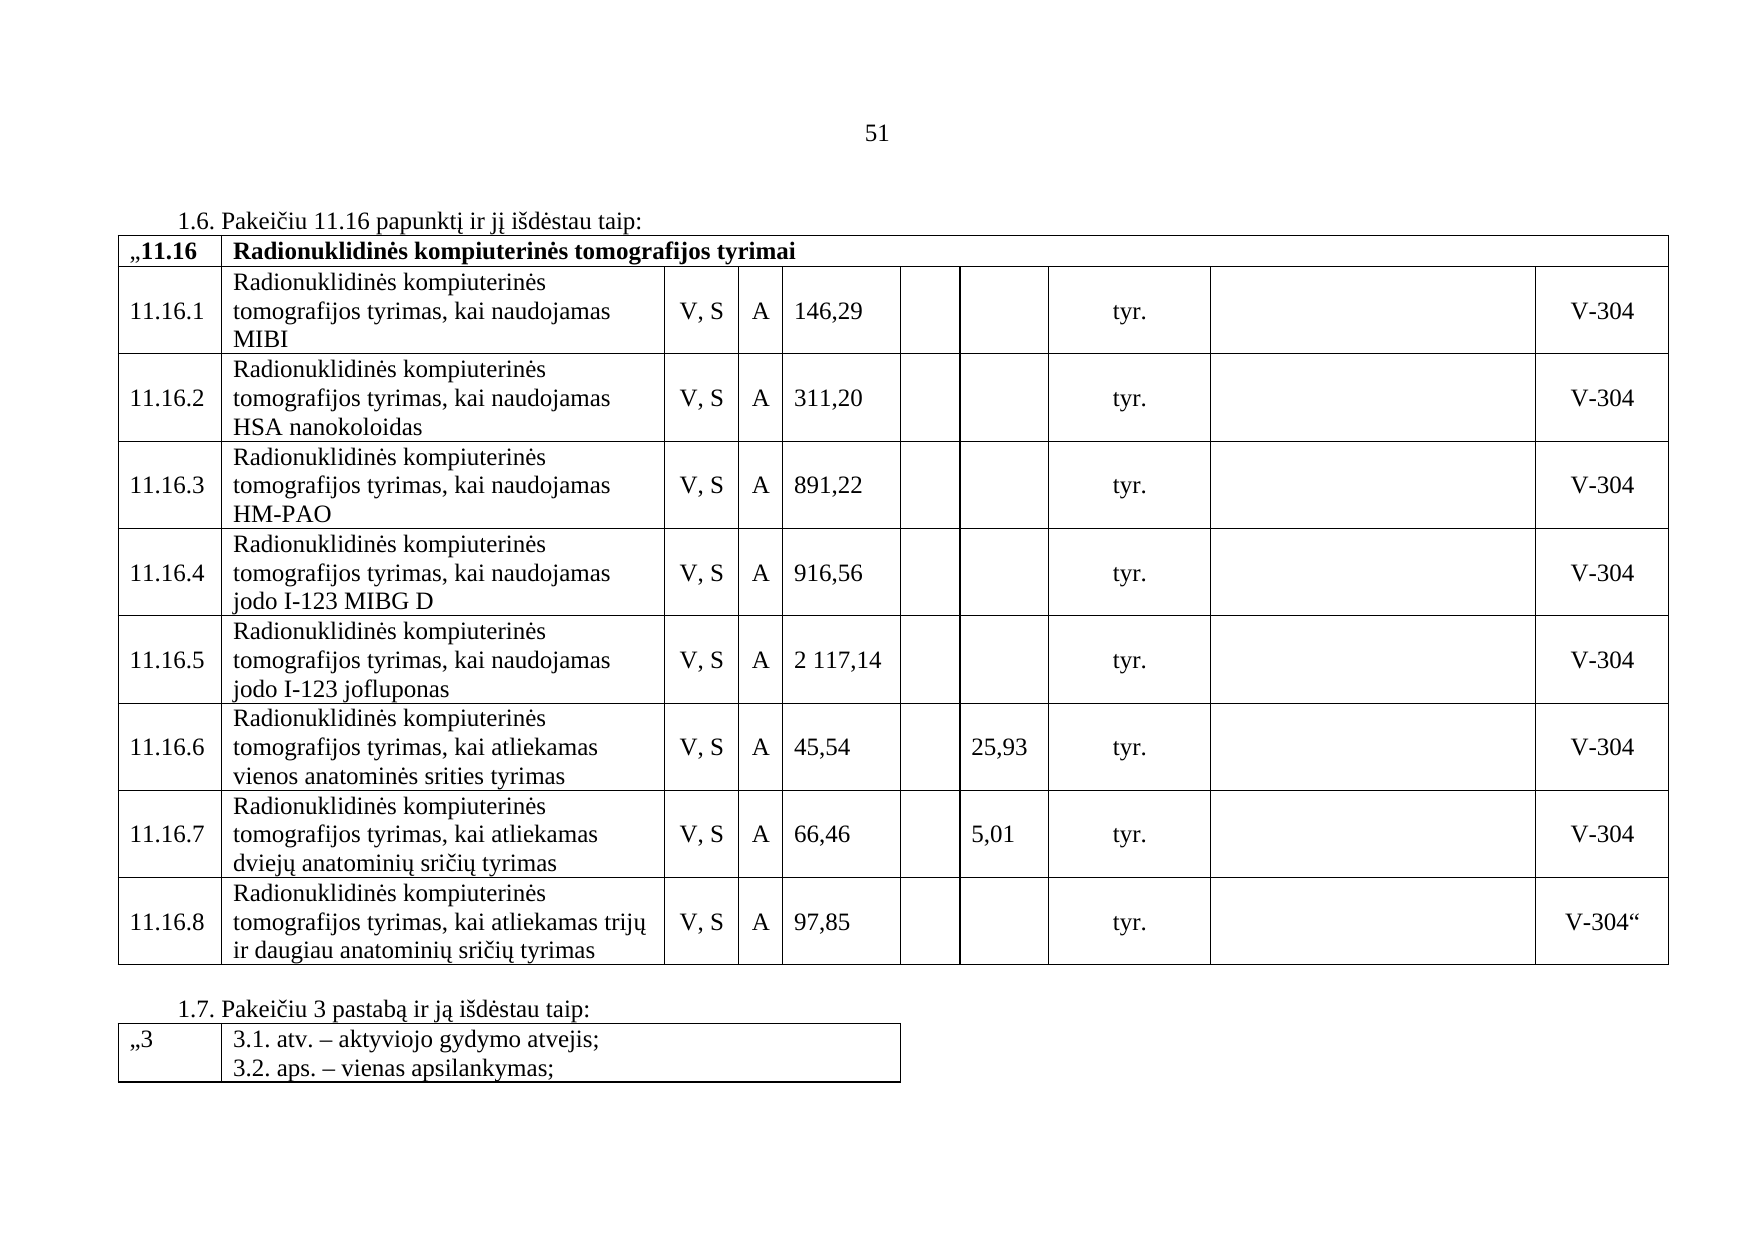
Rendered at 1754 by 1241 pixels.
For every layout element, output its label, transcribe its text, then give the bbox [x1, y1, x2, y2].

table_cell A [739, 529, 782, 615]
table_cell V, S [665, 354, 738, 441]
table_cell V, S [665, 267, 738, 353]
table_cell 2 117,14 [783, 616, 900, 702]
table_cell A [739, 267, 782, 353]
table_cell V-304 [1536, 442, 1668, 528]
table_cell A [739, 616, 782, 702]
table_cell 11.16.1 [119, 267, 221, 353]
text 1.7. Pakeičiu 3 pastabą ir ją išdėstau taip: [177, 994, 1636, 1023]
table_cell Radionuklidinės kompiuterinės tomografijos tyrimas, kai naudojamas HSA nanokoloidas [222, 354, 664, 441]
table_cell tyr. [1049, 704, 1210, 790]
table_cell V, S [665, 529, 738, 615]
table_cell [901, 616, 959, 702]
table_cell Radionuklidinės kompiuterinės tomografijos tyrimas, kai atliekamas trijų ir daugiau anatominių sričių tyrimas [222, 878, 664, 964]
table_cell V, S [665, 616, 738, 702]
table_header Radionuklidinės kompiuterinės tomografijos tyrimai [222, 236, 1668, 266]
table_cell V-304 [1536, 354, 1668, 441]
table_cell 11.16.5 [119, 616, 221, 702]
table_cell [961, 529, 1048, 615]
table_header 3.1. atv. – aktyviojo gydymo atvejis; 3.2. aps. – vienas apsilankymas; [222, 1024, 900, 1081]
table_cell 11.16.7 [119, 791, 221, 877]
table_cell tyr. [1049, 878, 1210, 964]
table_cell V, S [665, 878, 738, 964]
table_cell Radionuklidinės kompiuterinės tomografijos tyrimas, kai naudojamas MIBI [222, 267, 664, 353]
table_cell V, S [665, 704, 738, 790]
table_cell [961, 616, 1048, 702]
table_cell [1211, 529, 1535, 615]
table_cell V-304 [1536, 616, 1668, 702]
table_cell [961, 442, 1048, 528]
table_cell 146,29 [783, 267, 900, 353]
table_cell [901, 442, 959, 528]
table_cell tyr. [1049, 267, 1210, 353]
table_cell [1211, 616, 1535, 702]
table_cell tyr. [1049, 791, 1210, 877]
table_cell [1211, 267, 1535, 353]
table_header „3 [119, 1024, 221, 1081]
table_cell [901, 878, 959, 964]
table_cell [961, 354, 1048, 441]
table_cell Radionuklidinės kompiuterinės tomografijos tyrimas, kai naudojamas HM-PAO [222, 442, 664, 528]
table_cell A [739, 354, 782, 441]
table_cell [901, 267, 959, 353]
table_cell 916,56 [783, 529, 900, 615]
table_cell [1211, 354, 1535, 441]
table_cell V-304 [1536, 529, 1668, 615]
table_cell [1211, 442, 1535, 528]
table_cell [1211, 704, 1535, 790]
table_cell tyr. [1049, 529, 1210, 615]
table_cell A [739, 442, 782, 528]
table_cell 311,20 [783, 354, 900, 441]
table_cell Radionuklidinės kompiuterinės tomografijos tyrimas, kai naudojamas jodo I-123 MIBG D [222, 529, 664, 615]
table_cell 97,85 [783, 878, 900, 964]
table_cell [961, 267, 1048, 353]
table_cell tyr. [1049, 442, 1210, 528]
table_cell A [739, 704, 782, 790]
table_cell 11.16.6 [119, 704, 221, 790]
table_cell [901, 354, 959, 441]
table_cell [901, 791, 959, 877]
table_cell [1211, 791, 1535, 877]
table_cell V-304 [1536, 704, 1668, 790]
table_cell Radionuklidinės kompiuterinės tomografijos tyrimas, kai atliekamas vienos anatominės srities tyrimas [222, 704, 664, 790]
table_cell V-304 [1536, 267, 1668, 353]
table_cell Radionuklidinės kompiuterinės tomografijos tyrimas, kai atliekamas dviejų anatominių sričių tyrimas [222, 791, 664, 877]
table_cell V-304 [1536, 791, 1668, 877]
table_cell A [739, 791, 782, 877]
table_cell 5,01 [961, 791, 1048, 877]
table_cell [901, 529, 959, 615]
table_cell 45,54 [783, 704, 900, 790]
table_cell 11.16.8 [119, 878, 221, 964]
table_cell 25,93 [961, 704, 1048, 790]
table_header „11.16 [119, 236, 221, 266]
table_cell [961, 878, 1048, 964]
table_cell 11.16.3 [119, 442, 221, 528]
text 1.6. Pakeičiu 11.16 papunktį ir jį išdėstau taip: [177, 206, 1636, 235]
table_cell V-304“ [1536, 878, 1668, 964]
table_cell [901, 704, 959, 790]
table_cell V, S [665, 442, 738, 528]
table_cell V, S [665, 791, 738, 877]
table_cell 891,22 [783, 442, 900, 528]
table_cell 11.16.4 [119, 529, 221, 615]
table_cell 11.16.2 [119, 354, 221, 441]
table_cell [1211, 878, 1535, 964]
table_cell 66,46 [783, 791, 900, 877]
table_cell tyr. [1049, 616, 1210, 702]
table_cell Radionuklidinės kompiuterinės tomografijos tyrimas, kai naudojamas jodo I-123 jofluponas [222, 616, 664, 702]
table_cell A [739, 878, 782, 964]
table_cell tyr. [1049, 354, 1210, 441]
